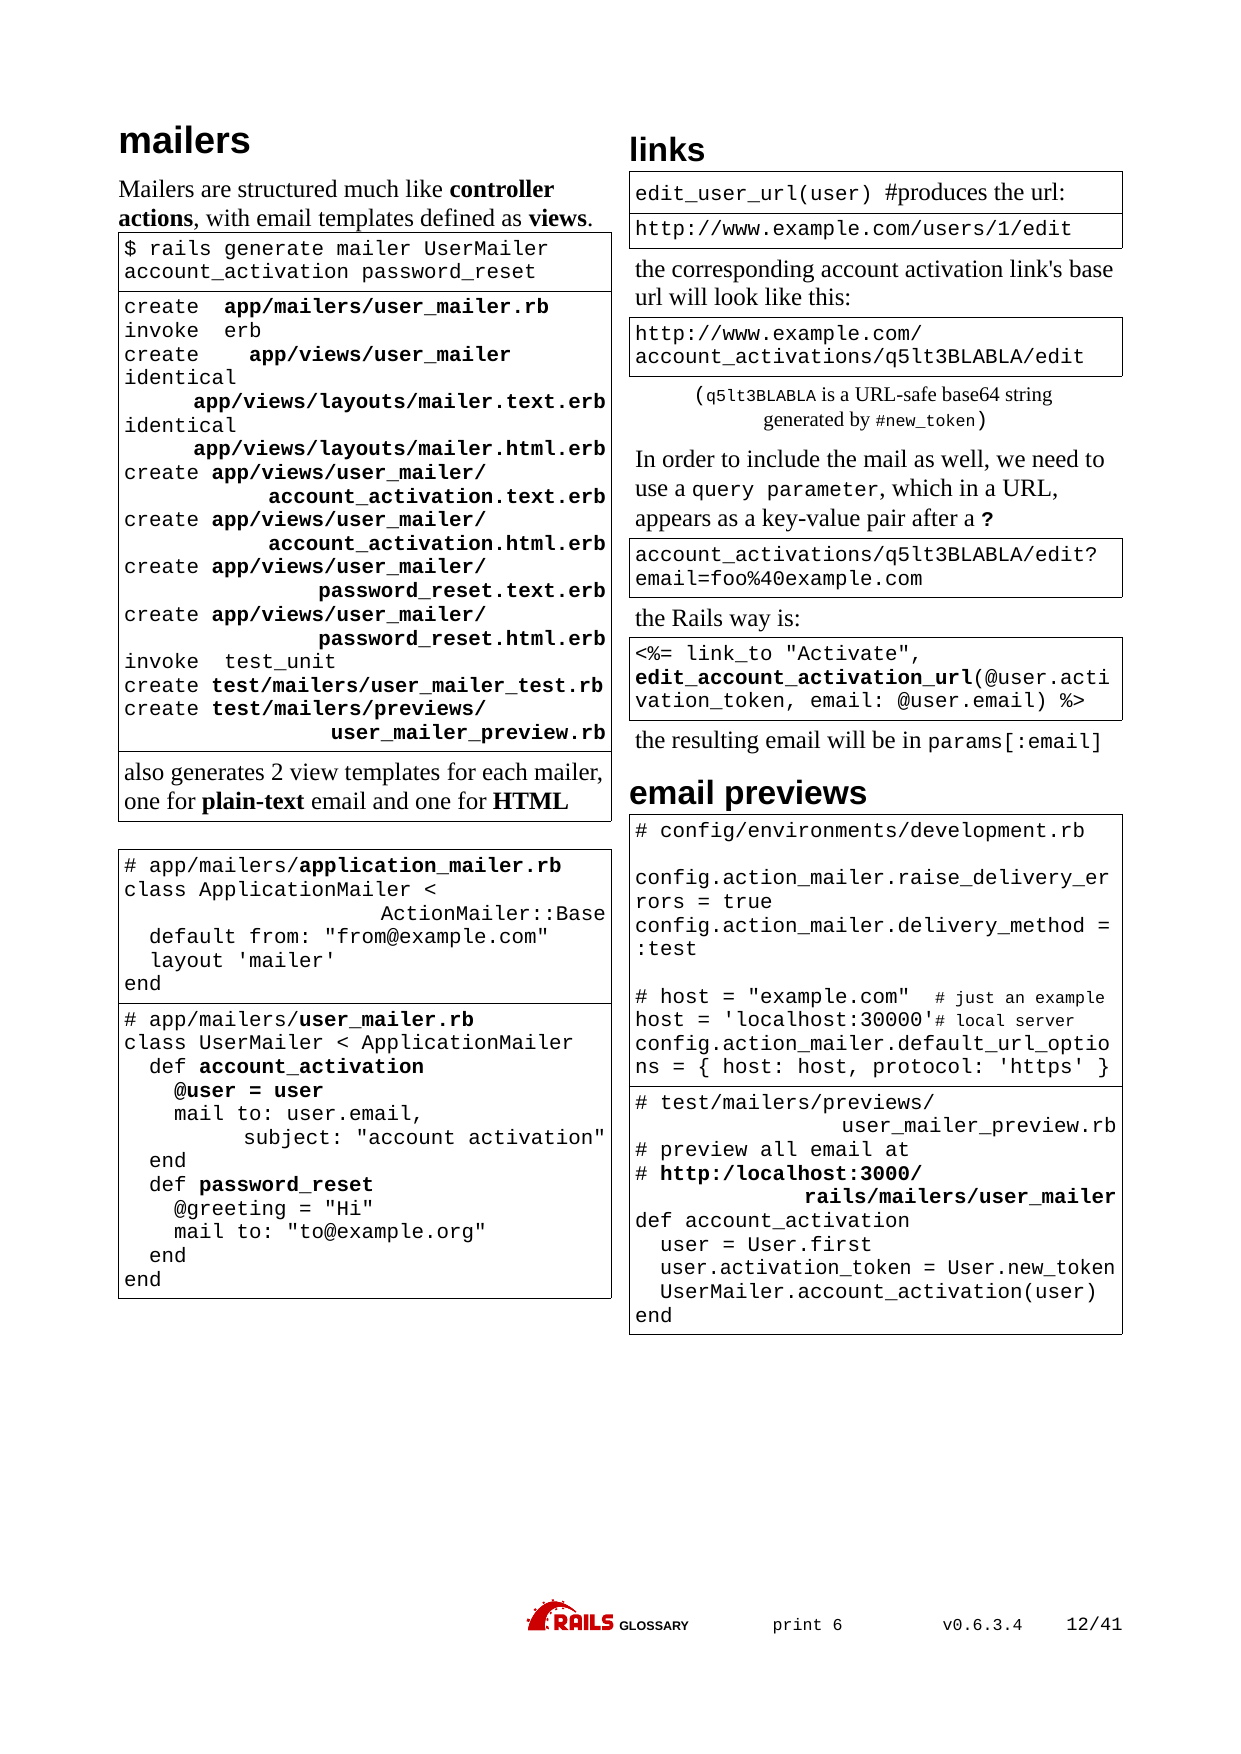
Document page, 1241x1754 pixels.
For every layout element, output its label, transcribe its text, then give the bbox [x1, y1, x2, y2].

table_header # config/environments/development.rb config.action_mailer.raise_delivery_errors = true config.action_mailer.delivery_method = :test # host = "example.com" # just an example host = 'localhost:30000'# local server config.action_mailer.default_url_options = { host: host, protocol: 'https' } [630, 815, 1122, 1086]
table_header edit_user_url(user) #produces the url: [630, 172, 1122, 213]
subtitle email previews [629, 773, 1122, 811]
text Mailers are structured much like controller actions, with email templates defined as views. [118, 174, 611, 232]
subtitle links [629, 130, 1122, 168]
table_cell the corresponding account activation link's base url will look like this: [629, 249, 1122, 317]
table_cell account_activations/q5lt3BLABLA/edit?email=foo%40example.com [630, 539, 1122, 597]
table_cell <%= link_to "Activate", edit_account_activation_url(@user.activation_token, email: @user.email) %> [630, 638, 1122, 720]
table_cell http://www.example.com/users/1/edit [630, 214, 1122, 248]
table_cell http://www.example.com/account_activations/q5lt3BLABLA/edit [630, 318, 1122, 376]
table_cell In order to include the mail as well, we need to use a query parameter, which in a URL, appears as a key-value pair after a ? [629, 439, 1122, 538]
table_header # app/mailers/application_mailer.rb class ApplicationMailer < ActionMailer::Base default from: "from@example.com" layout 'mailer' end [119, 850, 611, 1003]
table_cell # app/mailers/user_mailer.rb class UserMailer < ApplicationMailer def account_activation @user = user mail to: user.email, subject: "account activation" end def password_reset @greeting = "Hi" mail to: "to@example.org" end end [119, 1004, 611, 1298]
table_cell (q5lt3BLABLA is a URL-safe base64 string generated by #new_token) [629, 377, 1122, 439]
subtitle mailers [118, 118, 611, 162]
table_cell the Rails way is: [629, 598, 1122, 637]
table_cell the resulting email will be in params[:email] [629, 721, 1122, 761]
table_cell # test/mailers/previews/ user_mailer_preview.rb # preview all email at # http:/localhost:3000/ rails/mailers/user_mailer def account_activation user = User.first user.activation_token = User.new_token UserMailer.account_activation(user) end [630, 1087, 1122, 1334]
table_header $ rails generate mailer UserMailer account_activation password_reset [119, 233, 611, 291]
table_cell also generates 2 view templates for each mailer, one for plain-text email and one for HTML [119, 752, 611, 821]
table_cell create app/mailers/user_mailer.rb invoke erb create app/views/user_mailer identical app/views/layouts/mailer.text.erb identical app/views/layouts/mailer.html.erb create app/views/user_mailer/ account_activation.text.erb create app/views/user_mailer/ account_activation.html.erb create app/views/user_mailer/ password_reset.text.erb create app/views/user_mailer/ password_reset.html.erb invoke test_unit create test/mailers/user_mailer_test.rb create test/mailers/previews/ user_mailer_preview.rb [119, 292, 611, 751]
